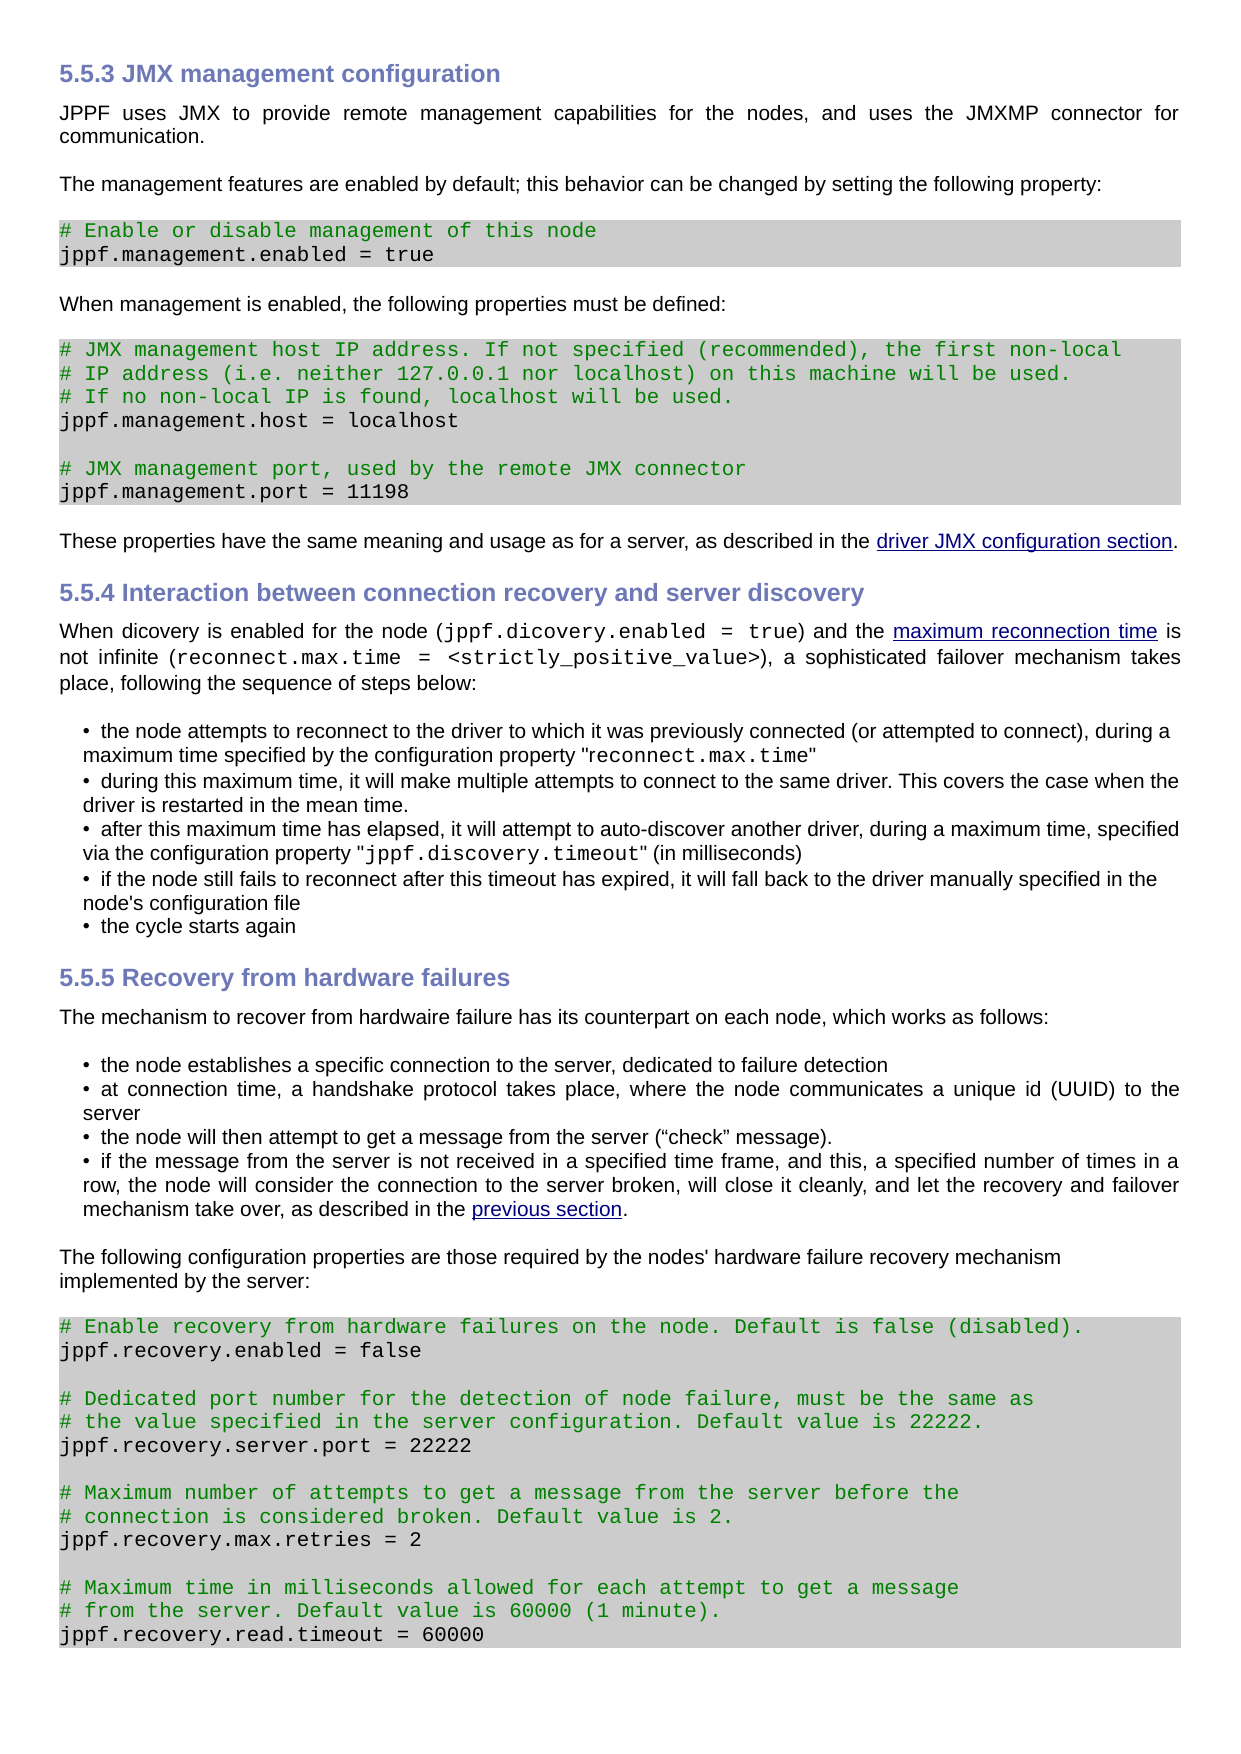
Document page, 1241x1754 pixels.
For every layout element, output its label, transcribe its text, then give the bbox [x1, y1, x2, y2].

text The management features are enabled by default; this behavior can be changed by setting the following property: [59, 172, 1181, 196]
list after this maximum time has elapsed, it will attempt to auto-discover another driver, during a maximum time, specified via the configuration property "jppf.discovery.timeout" (in milliseconds) [83, 816, 1181, 866]
text jppf.recovery.read.timeout = 60000 [59, 1624, 1181, 1648]
list during this maximum time, it will make multiple attempts to connect to the same driver. This covers the case when the driver is restarted in the mean time. [83, 768, 1181, 816]
list the node will then attempt to get a message from the server (“check” message). [83, 1125, 1181, 1149]
list the node attempts to reconnect to the driver to which it was previously connected (or attempted to connect), during a maximum time specified by the configuration property "reconnect.max.time" [83, 718, 1181, 768]
list if the node still fails to reconnect after this timeout has expired, it will fall back to the driver manually specified in the node's configuration file [83, 866, 1181, 914]
text # Enable or disable management of this node [59, 220, 1181, 244]
list the node establishes a specific connection to the server, dedicated to failure detection [83, 1053, 1181, 1077]
text The mechanism to recover from hardwaire failure has its counterpart on each node, which works as follows: [59, 1005, 1181, 1029]
text # If no non-local IP is found, localhost will be used. jppf.management.host = localhost # JMX management port, used by the remote JMX connector jppf.management.port = 11198 [59, 387, 1181, 505]
text # the value specified in the server configuration. Default value is 22222. [59, 1411, 1181, 1435]
text JPPF uses JMX to provide remote management capabilities for the nodes, and uses the JMXMP connector for communication. [59, 100, 1181, 148]
text # Dedicated port number for the detection of node failure, must be the same as [59, 1387, 1181, 1411]
text The following configuration properties are those required by the nodes' hardware failure recovery mechanism implemented by the server: [59, 1245, 1181, 1293]
text # IP address (i.e. neither 127.0.0.1 nor localhost) on this machine will be used. [59, 363, 1181, 387]
subtitle JMX management configuration [59, 59, 1181, 88]
text # Maximum time in milliseconds allowed for each attempt to get a message [59, 1577, 1181, 1600]
subtitle Interaction between connection recovery and server discovery [59, 578, 1181, 606]
text # JMX management host IP address. If not specified (recommended), the first non-local [59, 339, 1181, 363]
text When dicovery is enabled for the node (jppf.dicovery.enabled = true) and the maximum reconnection time is not infinite (reconnect.max.time = <strictly_positive_value>), a sophisticated failover mechanism takes place, following the sequence of steps below: [59, 619, 1181, 694]
text jppf.recovery.server.port = 22222 [59, 1435, 1181, 1458]
subtitle Recovery from hardware failures [59, 963, 1181, 992]
text jppf.management.enabled = true [59, 244, 1181, 267]
text # Enable recovery from hardware failures on the node. Default is false (disabled). [59, 1317, 1181, 1340]
list if the message from the server is not received in a specified time frame, and this, a specified number of times in a row, the node will consider the connection to the server broken, will close it cleanly, and let the recovery and failover mechanism take over, as described in the previous section. [83, 1149, 1181, 1221]
text These properties have the same meaning and usage as for a server, as described in the driver JMX configuration section. [59, 529, 1181, 553]
text jppf.recovery.max.retries = 2 [59, 1529, 1181, 1553]
text # Maximum number of attempts to get a message from the server before the [59, 1482, 1181, 1506]
text jppf.recovery.enabled = false [59, 1340, 1181, 1364]
list at connection time, a handshake protocol takes place, where the node communicates a unique id (UUID) to the server [83, 1077, 1181, 1125]
text When management is enabled, the following properties must be defined: [59, 291, 1181, 315]
text # from the server. Default value is 60000 (1 minute). [59, 1600, 1181, 1624]
text # connection is considered broken. Default value is 2. [59, 1506, 1181, 1529]
list the cycle starts again [83, 914, 1181, 938]
